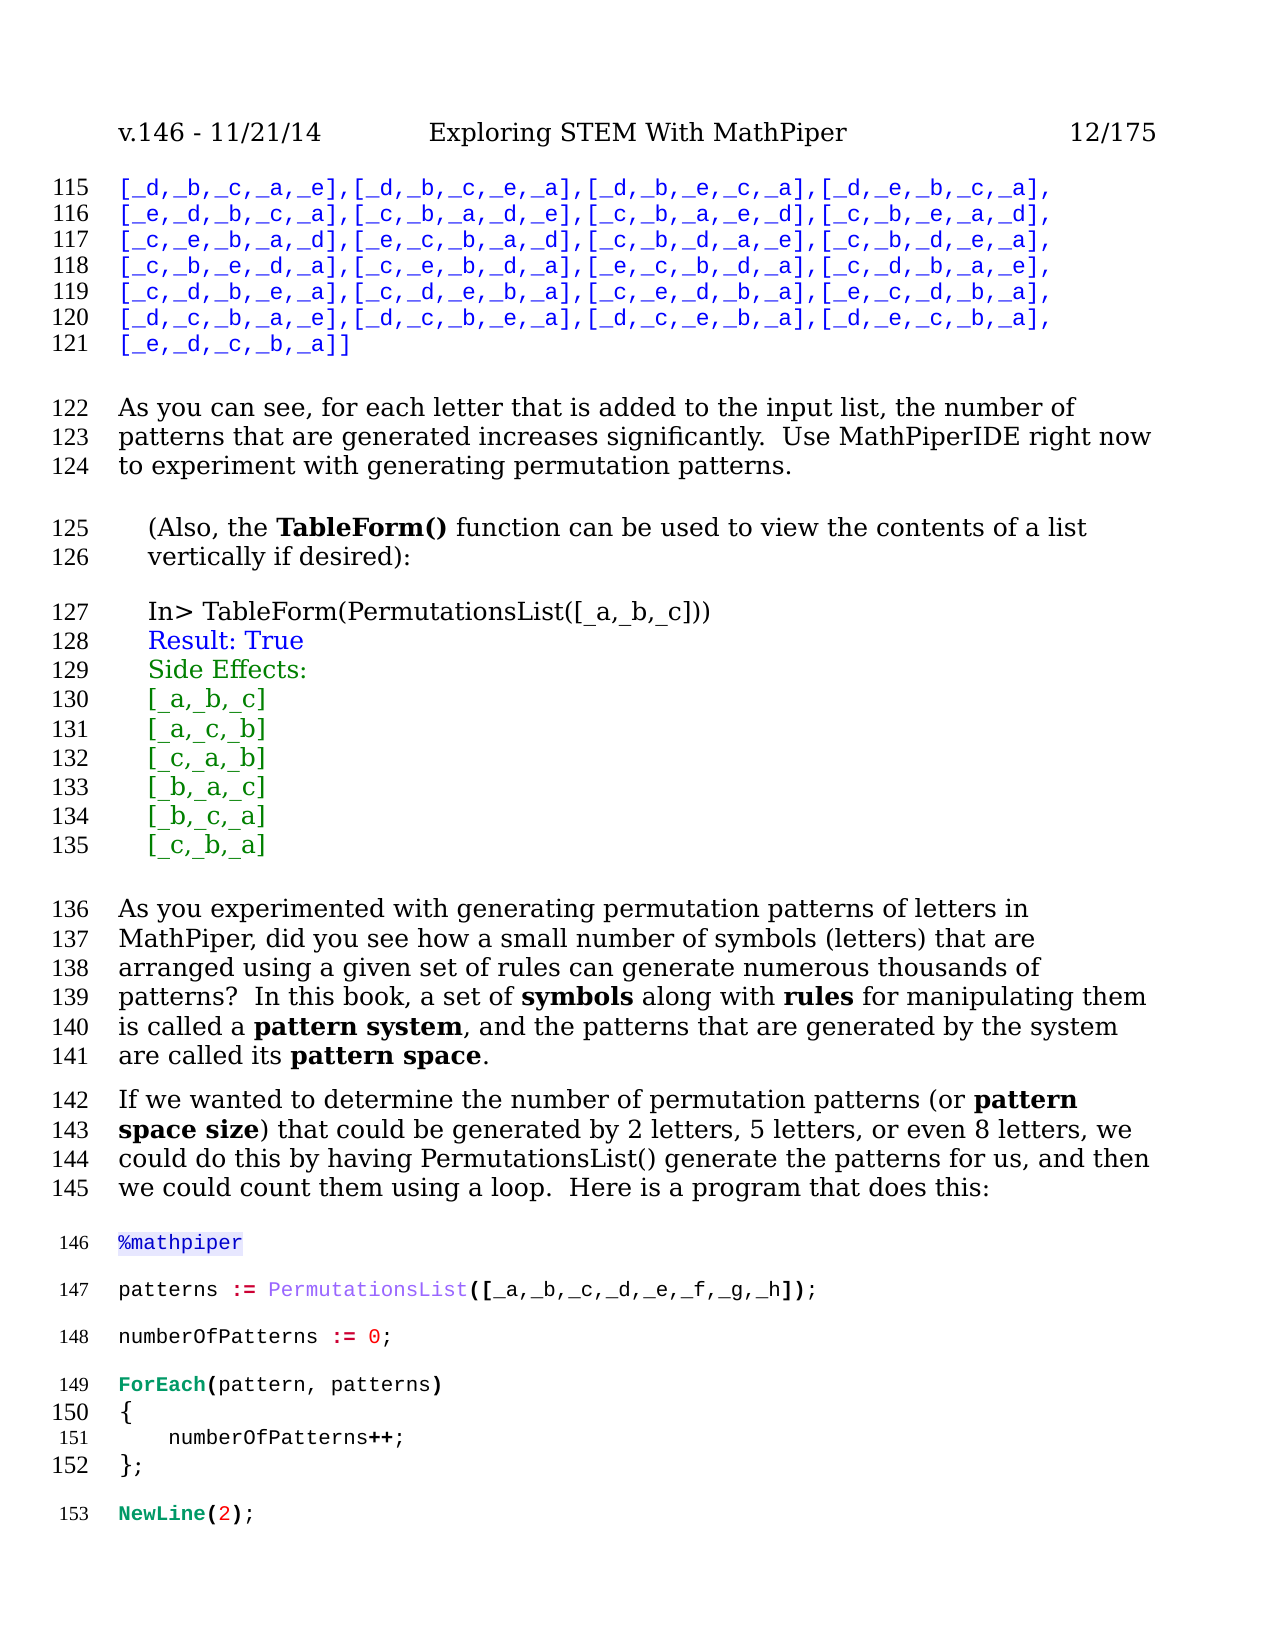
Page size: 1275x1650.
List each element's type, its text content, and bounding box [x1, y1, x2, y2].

text In> TableForm(PermutationsList([_a,_b,_c])) [148, 597, 1157, 626]
text patterns := PermutationsList([_a,_b,_c,_d,_e,_f,_g,_h]); [118, 1279, 1157, 1303]
text (Also, the TableForm() function can be used to view the contents of a list vertically if desired): [148, 513, 1157, 571]
text [_c,_a,_b] [148, 743, 1157, 772]
text NewLine(2); [118, 1503, 1157, 1527]
text ForEach(pattern, patterns) [118, 1374, 1157, 1397]
text [_a,_c,_b] [148, 714, 1157, 743]
text If we wanted to determine the number of permutation patterns (or pattern space size) that could be generated by 2 letters, 5 letters, or even 8 letters, we could do this by having PermutationsList() generate the patterns for us, and then we could count them using a loop. Here is a program that does this: [118, 1085, 1157, 1202]
text [_c,_b,_a] [148, 831, 1157, 860]
text { [118, 1397, 1157, 1427]
text numberOfPatterns++; [118, 1427, 1157, 1450]
text [_a,_b,_c] [148, 685, 1157, 714]
text }; [118, 1450, 1157, 1479]
text %mathpiper [118, 1232, 1157, 1256]
text numberOfPatterns := 0; [118, 1327, 1157, 1350]
text [_b,_c,_a] [148, 801, 1157, 831]
text Side Effects: [148, 656, 1157, 685]
text As you experimented with generating permutation patterns of letters in MathPiper, did you see how a small number of symbols (letters) that are arranged using a given set of rules can generate numerous thousands of patterns? In this book, a set of symbols along with rules for manipulating them is called a pattern system, and the patterns that are generated by the system are called its pattern space. [118, 894, 1157, 1070]
text As you can see, for each letter that is added to the input list, the number of patterns that are generated increases significantly. Use MathPiperIDE right now to experiment with generating permutation patterns. [118, 393, 1157, 481]
text [_b,_a,_c] [148, 772, 1157, 801]
text [_d,_b,_c,_a,_e],[_d,_b,_c,_e,_a],[_d,_b,_e,_c,_a],[_d,_e,_b,_c,_a],[_e,_d,_b,_c,_a],[_c,_b,_a,_d,_e],[_c,_b,_a,_e,_d],[_c,_b,_e,_a,_d],[_c,_e,_b,_a,_d],[_e,_c,_b,_a,_d],[_c,_b,_d,_a,_e],[_c,_b,_d,_e,_a],[_c,_b,_e,_d,_a],[_c,_e,_b,_d,_a],[_e,_c,_b,_d,_a],[_c,_d,_b,_a,_e],[_c,_d,_b,_e,_a],[_c,_d,_e,_b,_a],[_c,_e,_d,_b,_a],[_e,_c,_d,_b,_a],[_d,_c,_b,_a,_e],[_d,_c,_b,_e,_a],[_d,_c,_e,_b,_a],[_d,_e,_c,_b,_a],[_e,_d,_c,_b,_a]] [118, 177, 1157, 358]
text Result: True [148, 626, 1157, 656]
